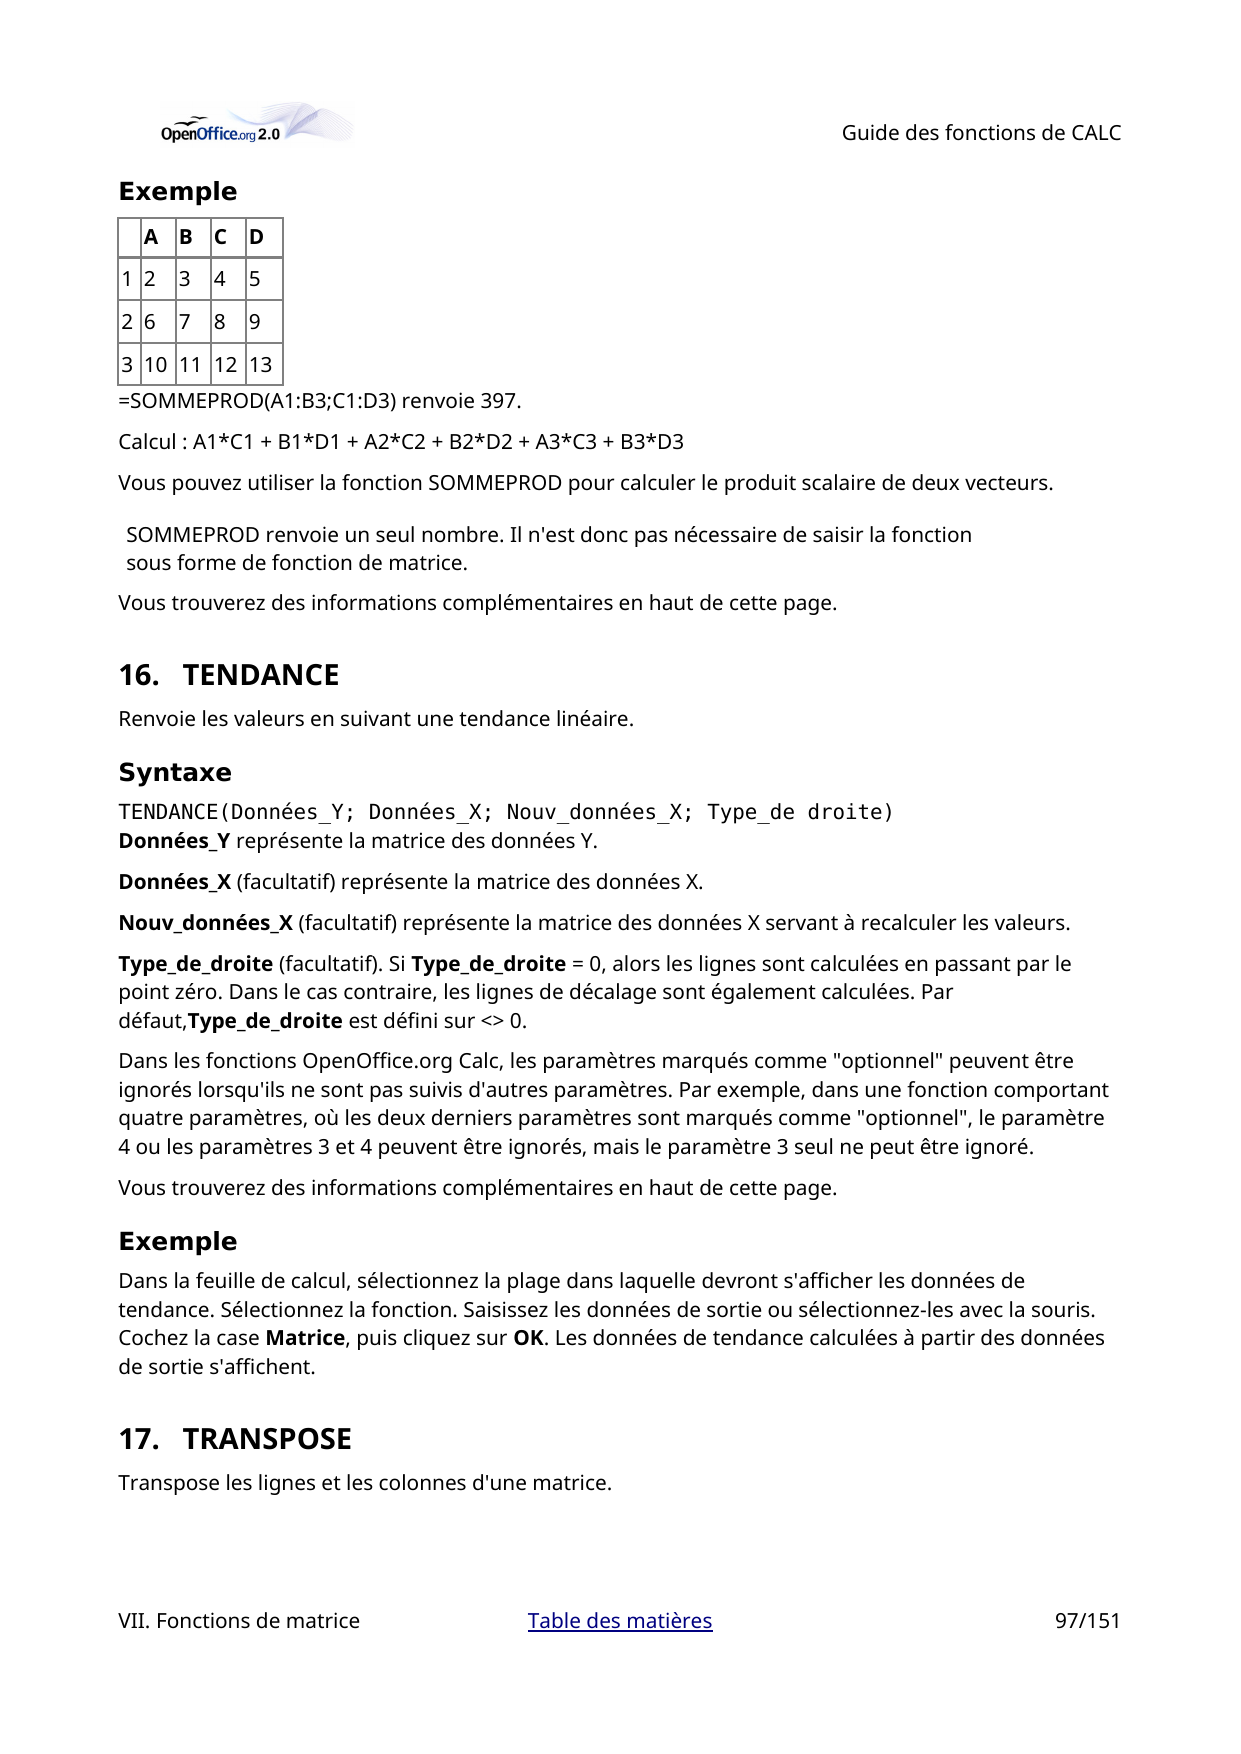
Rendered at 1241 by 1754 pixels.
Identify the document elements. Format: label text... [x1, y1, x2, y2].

subtitle Syntaxe [118, 758, 1122, 787]
text Dans les fonctions OpenOffice.org Calc, les paramètres marqués comme "optionnel" peuvent être ignorés lorsqu'ils ne sont pas suivis d'autres paramètres. Par exemple, dans une fonction comportant quatre paramètres, où les deux derniers paramètres sont marqués comme "optionnel", le paramètre 4 ou les paramètres 3 et 4 peuvent être ignorés, mais le paramètre 3 seul ne peut être ignoré. [118, 1047, 1122, 1160]
text Vous trouverez des informations complémentaires en haut de cette page. [118, 1173, 1122, 1201]
text Dans la feuille de calcul, sélectionnez la plage dans laquelle devront s'afficher les données de tendance. Sélectionnez la fonction. Saisissez les données de sortie ou sélectionnez-les avec la souris. Cochez la case Matrice, puis cliquez sur OK. Les données de tendance calculées à partir des données de sortie s'affichent. [118, 1267, 1122, 1380]
text Transpose les lignes et les colonnes d'une matrice. [118, 1468, 1122, 1496]
text Données_Y représente la matrice des données Y. [118, 826, 1122, 854]
table_cell 11 [177, 344, 210, 384]
text Calcul : A1*C1 + B1*D1 + A2*C2 + B2*D2 + A3*C3 + B3*D3 [118, 427, 1122, 456]
table_header C [212, 219, 245, 256]
text Vous pouvez utiliser la fonction SOMMEPROD pour calculer le produit scalaire de deux vecteurs. [118, 468, 1122, 497]
text Renvoie les valeurs en suivant une tendance linéaire. [118, 704, 1122, 732]
table_header SOMMEPROD renvoie un seul nombre. Il n'est donc pas nécessaire de saisir la fonction sous forme de fonction de matrice. [118, 509, 1021, 588]
table_cell 7 [177, 301, 210, 342]
table_cell 2 [119, 301, 140, 342]
table_header A [142, 219, 175, 256]
table_header B [177, 219, 210, 256]
table_header [119, 219, 140, 256]
table_cell 3 [119, 344, 140, 384]
table_cell 4 [212, 259, 245, 299]
table_cell 3 [177, 259, 210, 299]
subtitle TENDANCE [118, 654, 1122, 693]
text TENDANCE(Données_Y; Données_X; Nouv_données_X; Type_de droite) [118, 800, 1122, 824]
table_cell 6 [142, 301, 175, 342]
table_cell 8 [212, 301, 245, 342]
subtitle TRANSPOSE [118, 1418, 1122, 1458]
table_cell 10 [142, 344, 175, 384]
text Nouv_données_X (facultatif) représente la matrice des données X servant à recalculer les valeurs. [118, 908, 1122, 936]
subtitle Exemple [118, 177, 1122, 206]
table_cell 12 [212, 344, 245, 384]
text Données_X (facultatif) représente la matrice des données X. [118, 867, 1122, 895]
table_cell 2 [142, 259, 175, 299]
text =SOMMEPROD(A1:B3;C1:D3) renvoie 397. [118, 386, 1122, 415]
table_cell 13 [247, 344, 282, 384]
text Vous trouverez des informations complémentaires en haut de cette page. [118, 588, 1122, 616]
subtitle Exemple [118, 1227, 1122, 1256]
table_cell 1 [119, 259, 140, 299]
table_cell 9 [247, 301, 282, 342]
text Type_de_droite (facultatif). Si Type_de_droite = 0, alors les lignes sont calculées en passant par le point zéro. Dans le cas contraire, les lignes de décalage sont également calculées. Par défaut,Type_de_droite est défini sur <> 0. [118, 949, 1122, 1034]
table_cell 5 [247, 259, 282, 299]
table_header D [247, 219, 282, 256]
